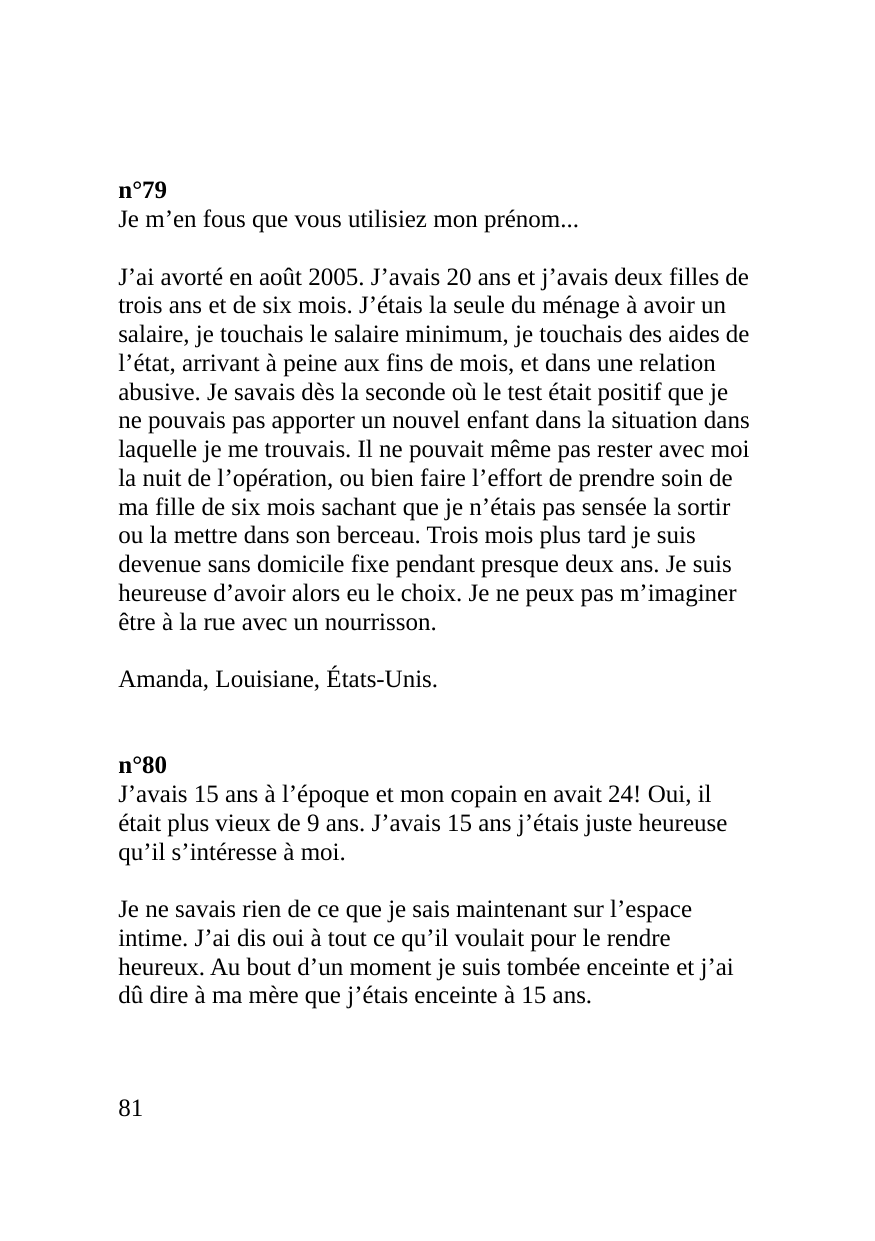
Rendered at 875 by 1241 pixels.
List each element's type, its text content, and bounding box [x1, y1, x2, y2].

text J’avais 15 ans à l’époque et mon copain en avait 24! Oui, il était plus vieux de 9 ans. J’avais 15 ans j’étais juste heureuse qu’il s’intéresse à moi. [118, 779, 756, 866]
text n°80 [118, 751, 756, 779]
text J’ai avorté en août 2005. J’avais 20 ans et j’avais deux filles de trois ans et de six mois. J’étais la seule du ménage à avoir un salaire, je touchais le salaire minimum, je touchais des aides de l’état, arrivant à peine aux fins de mois, et dans une relation abusive. Je savais dès la seconde où le test était positif que je ne pouvais pas apporter un nouvel enfant dans la situation dans laquelle je me trouvais. Il ne pouvait même pas rester avec moi la nuit de l’opération, ou bien faire l’effort de prendre soin de ma fille de six mois sachant que je n’étais pas sensée la sortir ou la mettre dans son berceau. Trois mois plus tard je suis devenue sans domicile fixe pendant presque deux ans. Je suis heureuse d’avoir alors eu le choix. Je ne peux pas m’imaginer être à la rue avec un nourrisson. [118, 262, 756, 636]
text Je m’en fous que vous utilisiez mon prénom... [118, 204, 756, 233]
text Je ne savais rien de ce que je sais maintenant sur l’espace intime. J’ai dis oui à tout ce qu’il voulait pour le rendre heureux. Au bout d’un moment je suis tombée enceinte et j’ai dû dire à ma mère que j’étais enceinte à 15 ans. [118, 894, 756, 1009]
text n°79 [118, 176, 756, 204]
text Amanda, Louisiane, États-Unis. [118, 664, 756, 693]
